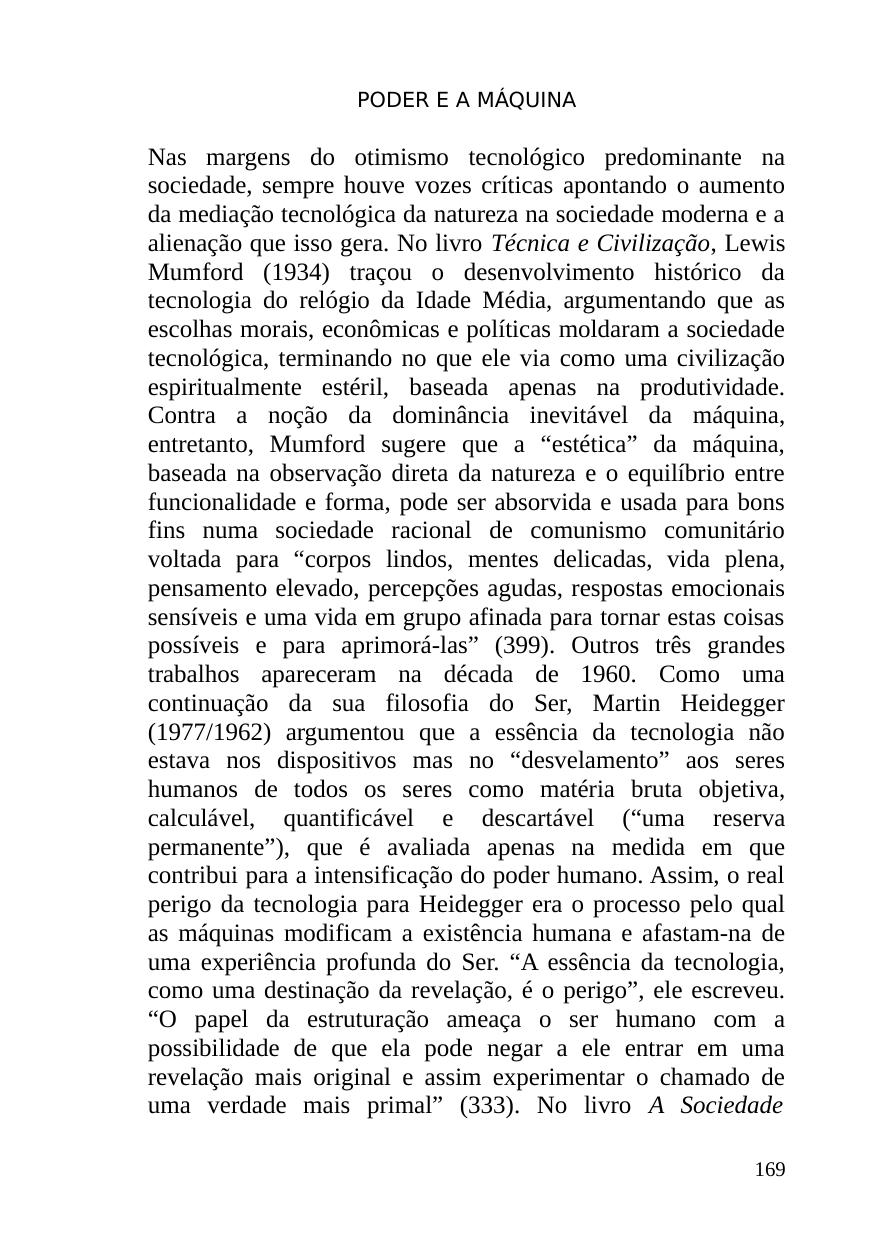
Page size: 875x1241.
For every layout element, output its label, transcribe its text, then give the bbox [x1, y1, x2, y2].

text PODER E A MÁQUINA [148, 88, 786, 113]
text Nas margens do otimismo tecnológico predominante na sociedade, sempre houve vozes críticas apontando o aumento da mediação tecnológica da natureza na sociedade moderna e a alienação que isso gera. No livro Técnica e Civilização, Lewis Mumford (1934) traçou o desenvolvimento histórico da tecnologia do relógio da Idade Média, argumentando que as escolhas morais, econômicas e políticas moldaram a sociedade tecnológica, terminando no que ele via como uma civilização espiritualmente estéril, baseada apenas na produtividade. Contra a noção da dominância inevitável da máquina, entretanto, Mumford sugere que a “estética” da máquina, baseada na observação direta da natureza e o equilíbrio entre funcionalidade e forma, pode ser absorvida e usada para bons fins numa sociedade racional de comunismo comunitário voltada para “corpos lindos, mentes delicadas, vida plena, pensamento elevado, percepções agudas, respostas emocionais sensíveis e uma vida em grupo afinada para tornar estas coisas possíveis e para aprimorá-las” (399). Outros três grandes trabalhos apareceram na década de 1960. Como uma continuação da sua filosofia do Ser, Martin Heidegger (1977/1962) argumentou que a essência da tecnologia não estava nos dispositivos mas no “desvelamento” aos seres humanos de todos os seres como matéria bruta objetiva, calculável, quantificável e descartável (“uma reserva permanente”), que é avaliada apenas na medida em que contribui para a intensificação do poder humano. Assim, o real perigo da tecnologia para Heidegger era o processo pelo qual as máquinas modificam a existência humana e afastam-na de uma experiência profunda do Ser. “A essência da tecnologia, como uma destinação da revelação, é o perigo”, ele escreveu. “O papel da estruturação ameaça o ser humano com a possibilidade de que ela pode negar a ele entrar em uma revelação mais original e assim experimentar o chamado de uma verdade mais primal” (333). No livro A Sociedade [148, 142, 786, 1119]
